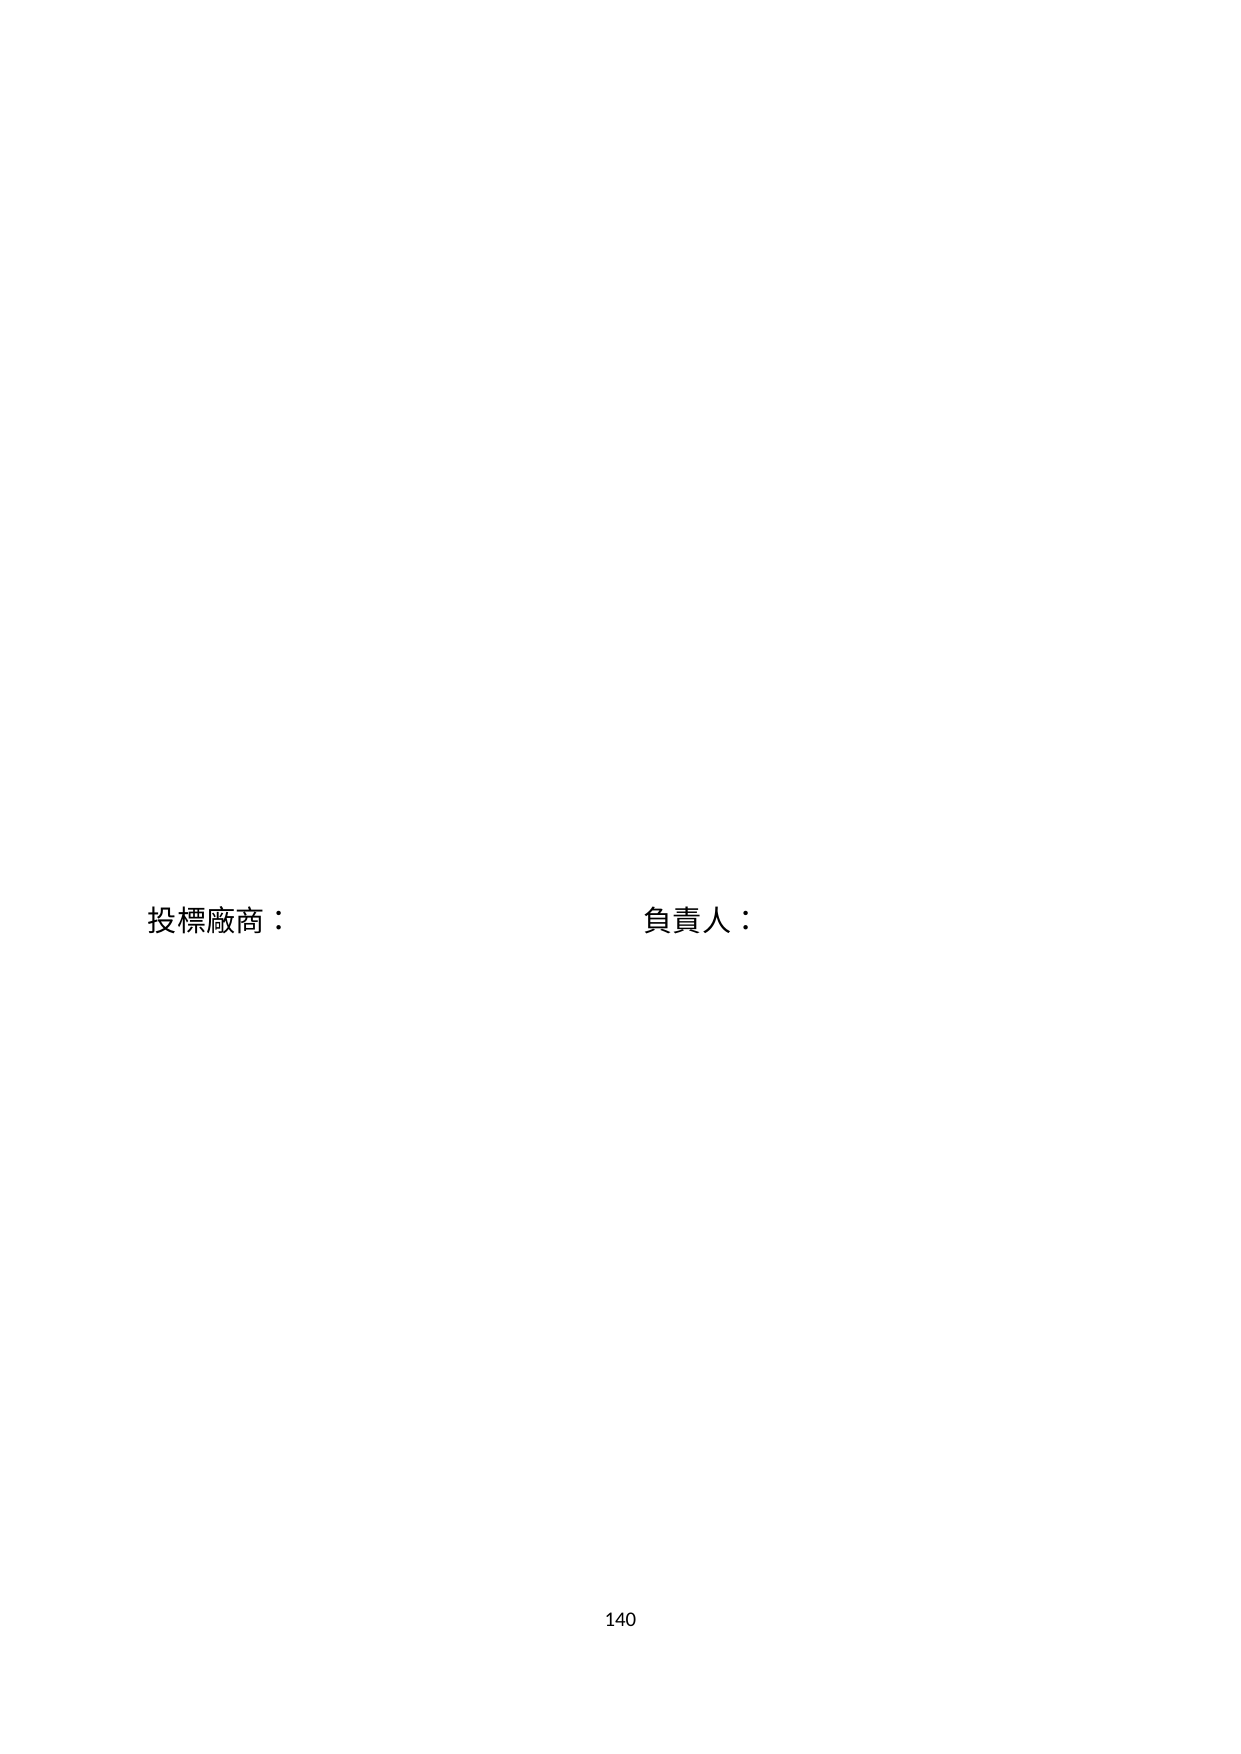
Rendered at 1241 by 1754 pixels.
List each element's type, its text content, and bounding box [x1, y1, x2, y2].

text 投標廠商： 負責人： [148, 877, 1092, 939]
